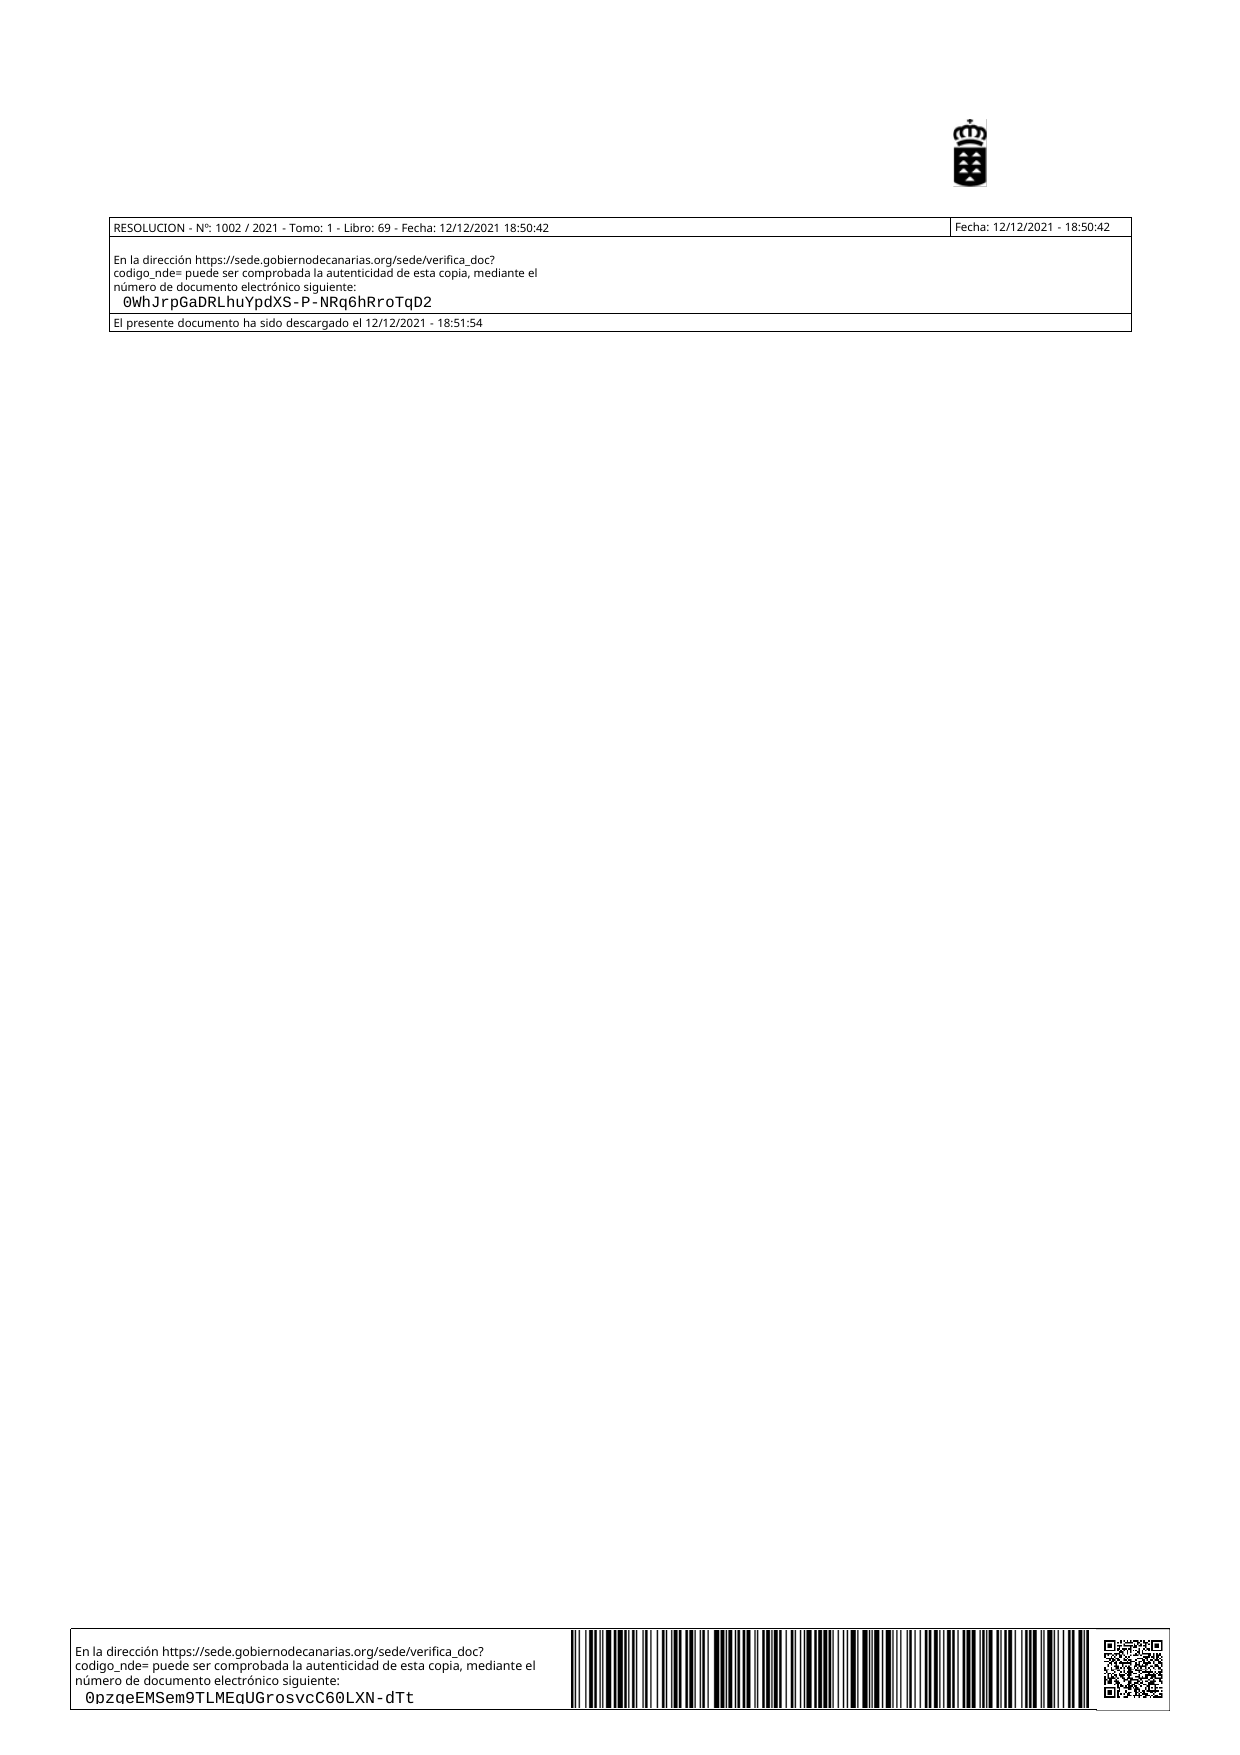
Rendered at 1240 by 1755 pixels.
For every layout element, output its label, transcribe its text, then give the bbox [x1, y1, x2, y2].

table_cell El presente documento ha sido descargado el 12/12/2021 - 18:51:54 [110, 314, 1131, 331]
table_cell Fecha: 12/12/2021 - 18:50:42 [951, 218, 1131, 236]
table_cell En la dirección https://sede.gobiernodecanarias.org/sede/verifica_doc?codigo_nde= puede ser comprobada la autenticidad de esta copia, mediante el número de documento electrónico siguiente: 0WhJrpGaDRLhuYpdXS-P-NRq6hRroTqD2 [110, 237, 1131, 312]
table_cell RESOLUCION - Nº: 1002 / 2021 - Tomo: 1 - Libro: 69 - Fecha: 12/12/2021 18:50:42 [110, 218, 950, 236]
